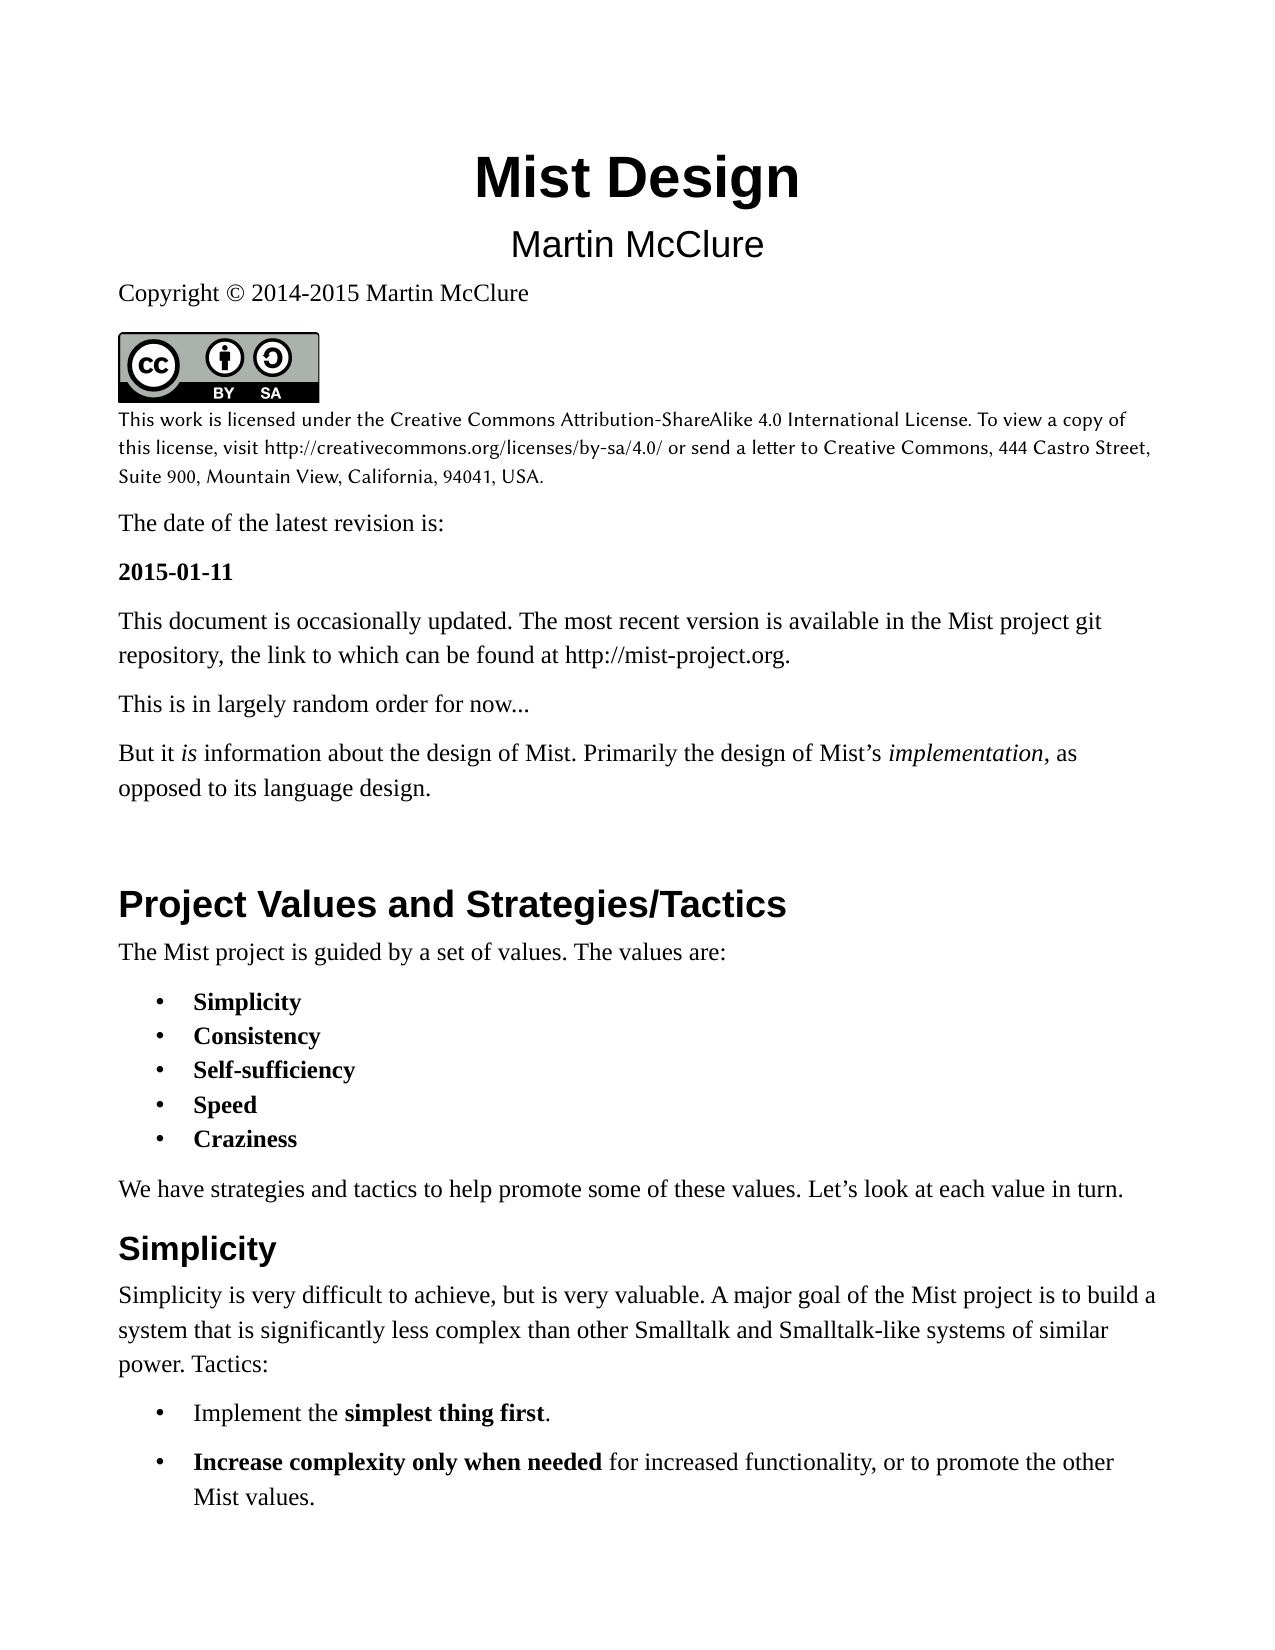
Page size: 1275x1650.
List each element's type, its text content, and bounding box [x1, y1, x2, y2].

text Copyright © 2014-2015 Martin McClure [118, 278, 1157, 307]
subtitle Project Values and Strategies/Tactics [118, 881, 1157, 925]
text The Mist project is guided by a set of values. The values are: [118, 937, 1157, 966]
list Implement the simplest thing first. [156, 1398, 1157, 1427]
text 2015-01-11 [118, 557, 1157, 585]
text This document is occasionally updated. The most recent version is available in the Mist project git repository, the link to which can be found at http://mist-project.org. [118, 606, 1157, 669]
list Self-sufficiency [156, 1056, 1157, 1084]
list Consistency [156, 1021, 1157, 1050]
title Mist Design [118, 143, 1157, 210]
subtitle Simplicity [118, 1229, 1157, 1268]
list Simplicity [156, 987, 1157, 1015]
subtitle Martin McClure [118, 223, 1157, 266]
list Increase complexity only when needed for increased functionality, or to promote the other Mist values. [156, 1447, 1157, 1511]
list Speed [156, 1090, 1157, 1119]
text Simplicity is very difficult to achieve, but is very valuable. A major goal of the Mist project is to build a system that is significantly less complex than other Smalltalk and Smalltalk-like systems of similar power. Tactics: [118, 1280, 1157, 1378]
text The date of the latest revision is: [118, 508, 1157, 536]
text We have strategies and tactics to help promote some of these values. Let’s look at each value in turn. [118, 1174, 1157, 1203]
text This is in largely random order for now... [118, 689, 1157, 718]
list Craziness [156, 1124, 1157, 1153]
text But it is information about the design of Mist. Primarily the design of Mist’s implementation, as opposed to its language design. [118, 738, 1157, 802]
text This work is licensed under the Creative Commons Attribution-ShareAlike 4.0 International License. To view a copy of this license, visit http://creativecommons.org/licenses/by-sa/4.0/ or send a letter to Creative Commons, 444 Castro Street, Suite 900, Mountain View, California, 94041, USA. [118, 327, 1157, 488]
picture [118, 332, 320, 403]
